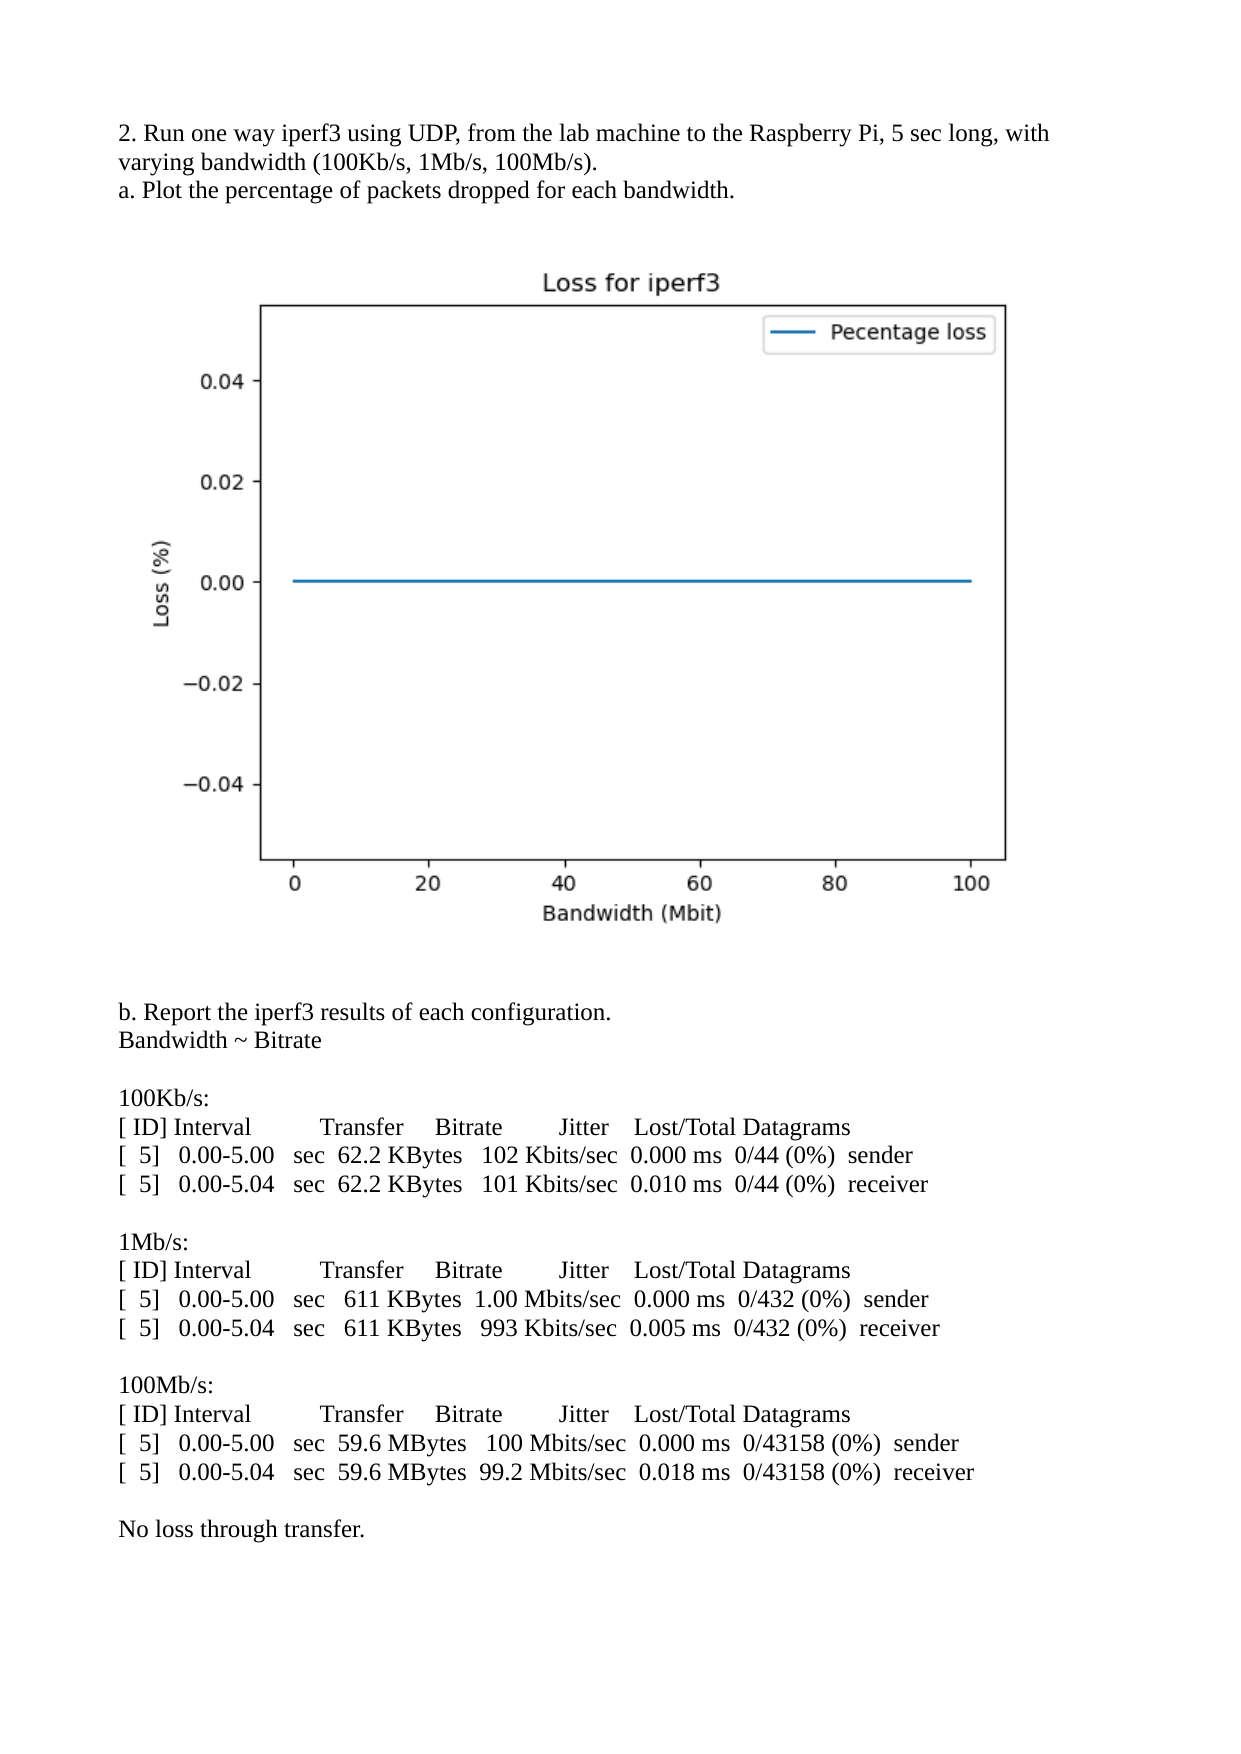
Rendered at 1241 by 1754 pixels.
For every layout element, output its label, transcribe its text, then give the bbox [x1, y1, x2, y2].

text [ ID] Interval Transfer Bitrate Jitter Lost/Total Datagrams [118, 1255, 1122, 1284]
text [ 5] 0.00-5.00 sec 62.2 KBytes 102 Kbits/sec 0.000 ms 0/44 (0%) sender [118, 1140, 1122, 1169]
text [ 5] 0.00-5.00 sec 59.6 MBytes 100 Mbits/sec 0.000 ms 0/43158 (0%) sender [118, 1428, 1122, 1457]
picture [140, 219, 1100, 939]
text [ 5] 0.00-5.04 sec 611 KBytes 993 Kbits/sec 0.005 ms 0/432 (0%) receiver [118, 1313, 1122, 1342]
text 2. Run one way iperf3 using UDP, from the lab machine to the Raspberry Pi, 5 sec long, with varying bandwidth (100Kb/s, 1Mb/s, 100Mb/s). a. Plot the percentage of packets dropped for each bandwidth. [118, 118, 1122, 204]
text [ ID] Interval Transfer Bitrate Jitter Lost/Total Datagrams [118, 1399, 1122, 1428]
text 100Kb/s: [118, 1083, 1122, 1112]
text b. Report the iperf3 results of each configuration. [118, 968, 1122, 1025]
text [ 5] 0.00-5.04 sec 62.2 KBytes 101 Kbits/sec 0.010 ms 0/44 (0%) receiver [118, 1169, 1122, 1198]
text 100Mb/s: [118, 1370, 1122, 1399]
text [ 5] 0.00-5.04 sec 59.6 MBytes 99.2 Mbits/sec 0.018 ms 0/43158 (0%) receiver [118, 1457, 1122, 1485]
text [ 5] 0.00-5.00 sec 611 KBytes 1.00 Mbits/sec 0.000 ms 0/432 (0%) sender [118, 1284, 1122, 1313]
text [ ID] Interval Transfer Bitrate Jitter Lost/Total Datagrams [118, 1112, 1122, 1140]
text Bandwidth ~ Bitrate [118, 1025, 1122, 1054]
text No loss through transfer. [118, 1514, 1122, 1543]
text 1Mb/s: [118, 1227, 1122, 1255]
